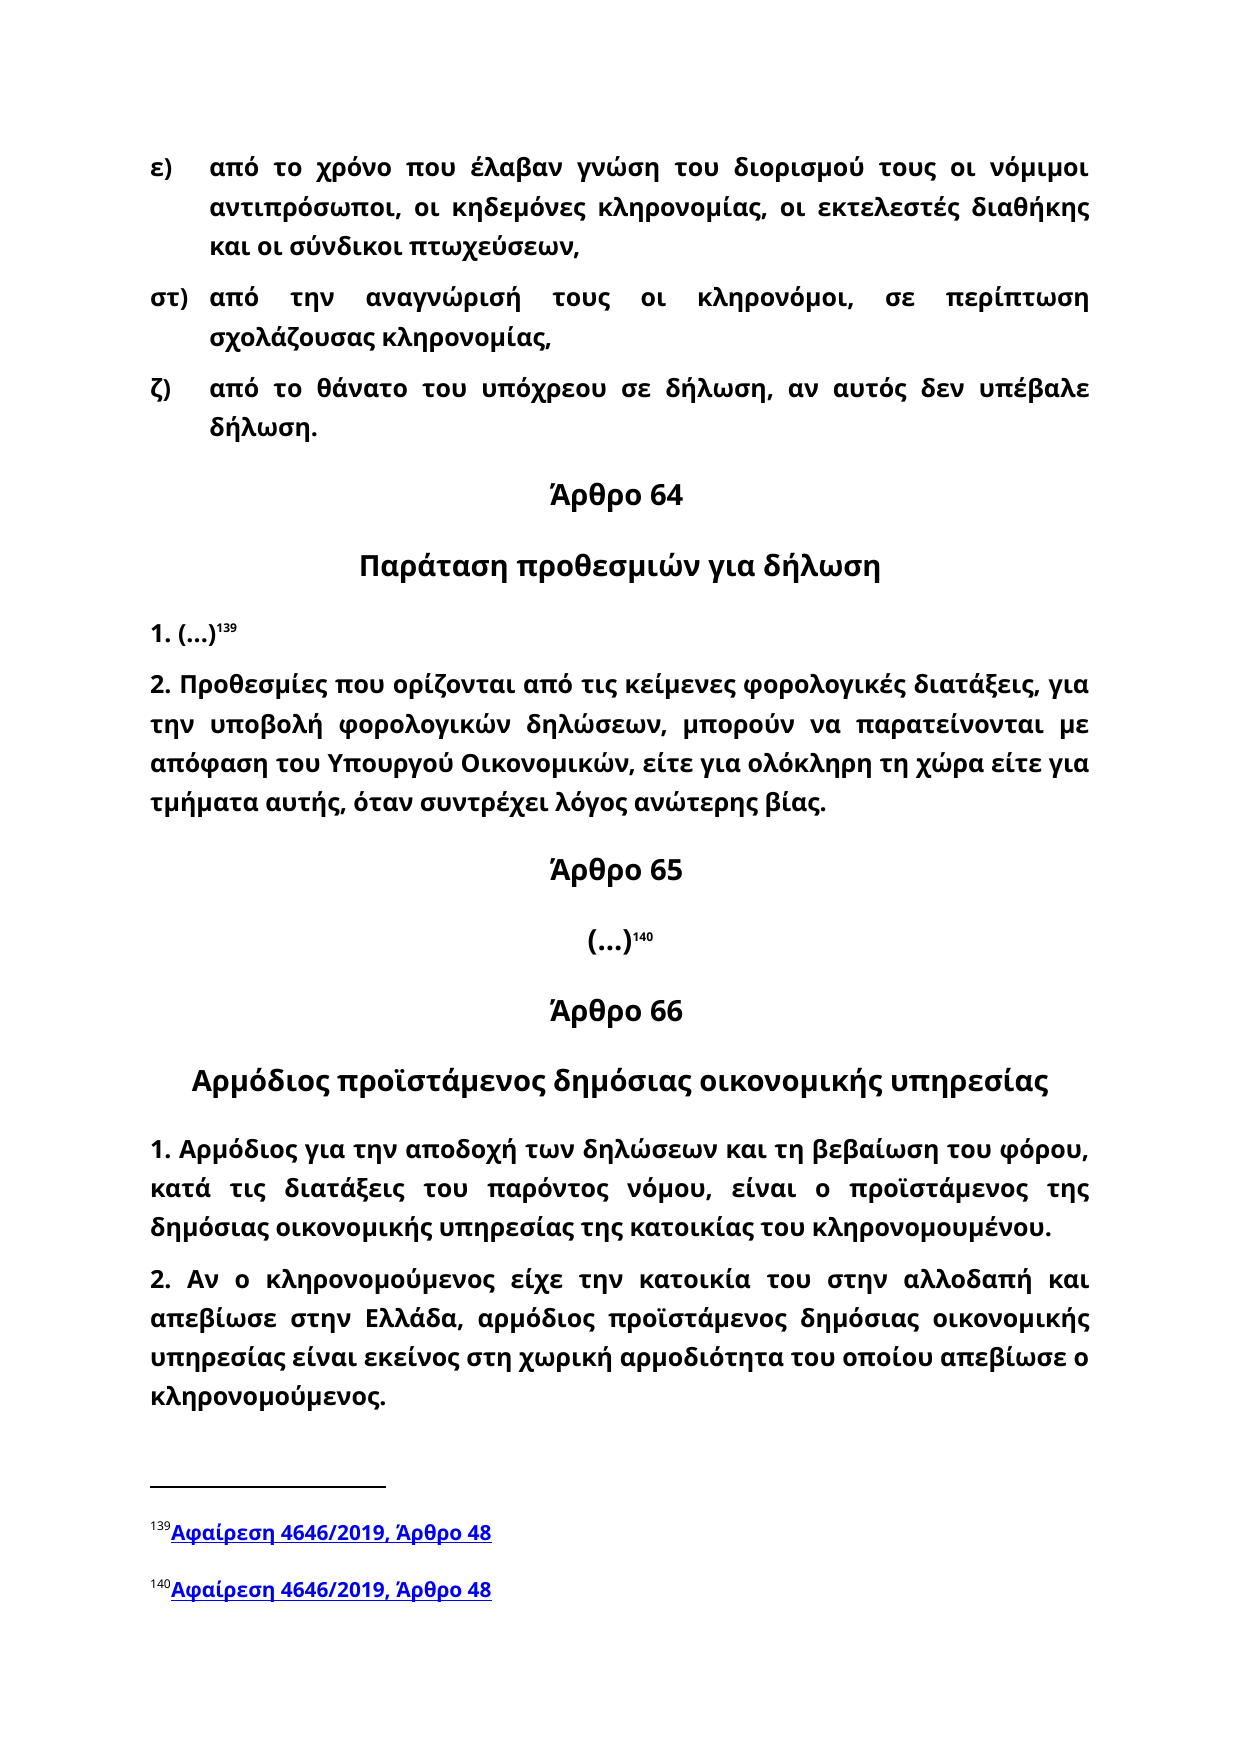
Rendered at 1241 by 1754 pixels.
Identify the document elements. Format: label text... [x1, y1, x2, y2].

subtitle Άρθρο 66 [150, 990, 1090, 1030]
text Αφαίρεση 4646/2019, Άρθρο 48 [150, 1518, 1090, 1546]
subtitle Αρμόδιος προϊστάμενος δημόσιας οικονομικής υπηρεσίας [150, 1061, 1090, 1100]
subtitle (...) [150, 919, 1090, 959]
text 2. Προθεσμίες που ορίζονται από τις κείμενες φορολογικές διατάξεις, για την υποβολή φορολογικών δηλώσεων, μπορούν να παρατείνονται με απόφαση του Υπουργού Οικονομικών, είτε για ολόκληρη τη χώρα είτε για τμήματα αυτής, όταν συντρέχει λόγος ανώτερης βίας. [150, 667, 1090, 819]
text 1. Αρμόδιος για την αποδοχή των δηλώσεων και τη βεβαίωση του φόρου, κατά τις διατάξεις του παρόντος νόμου, είναι ο προϊστάμενος της δημόσιας οικονομικής υπηρεσίας της κατοικίας του κληρονομουμένου. [150, 1131, 1090, 1244]
text Αφαίρεση 4646/2019, Άρθρο 48 [150, 1576, 1090, 1604]
subtitle Παράταση προθεσμιών για δήλωση [150, 545, 1090, 584]
subtitle Άρθρο 64 [150, 474, 1090, 514]
text 2. Αν ο κληρονομούμενος είχε την κατοικία του στην αλλοδαπή και απεβίωσε στην Ελλάδα, αρμόδιος προϊστάμενος δημόσιας οικονομικής υπηρεσίας είναι εκείνος στη χωρική αρμοδιότητα του οποίου απεβίωσε ο κληρονομούμενος. [150, 1261, 1090, 1413]
list ε) από το χρόνο που έλαβαν γνώση του διορισμού τους οι νόμιμοι αντιπρόσωποι, οι κηδεμόνες κληρονομίας, οι εκτελεστές διαθήκης και οι σύνδικοι πτωχεύσεων, [150, 150, 1090, 262]
list ζ) από το θάνατο του υπόχρεου σε δήλωση, αν αυτός δεν υπέβαλε δήλωση. [150, 371, 1090, 444]
text 1. (...) [150, 615, 1090, 649]
list στ) από την αναγνώρισή τους οι κληρονόμοι, σε περίπτωση σχολάζουσας κληρονομίας, [150, 280, 1090, 353]
subtitle Άρθρο 65 [150, 849, 1090, 888]
